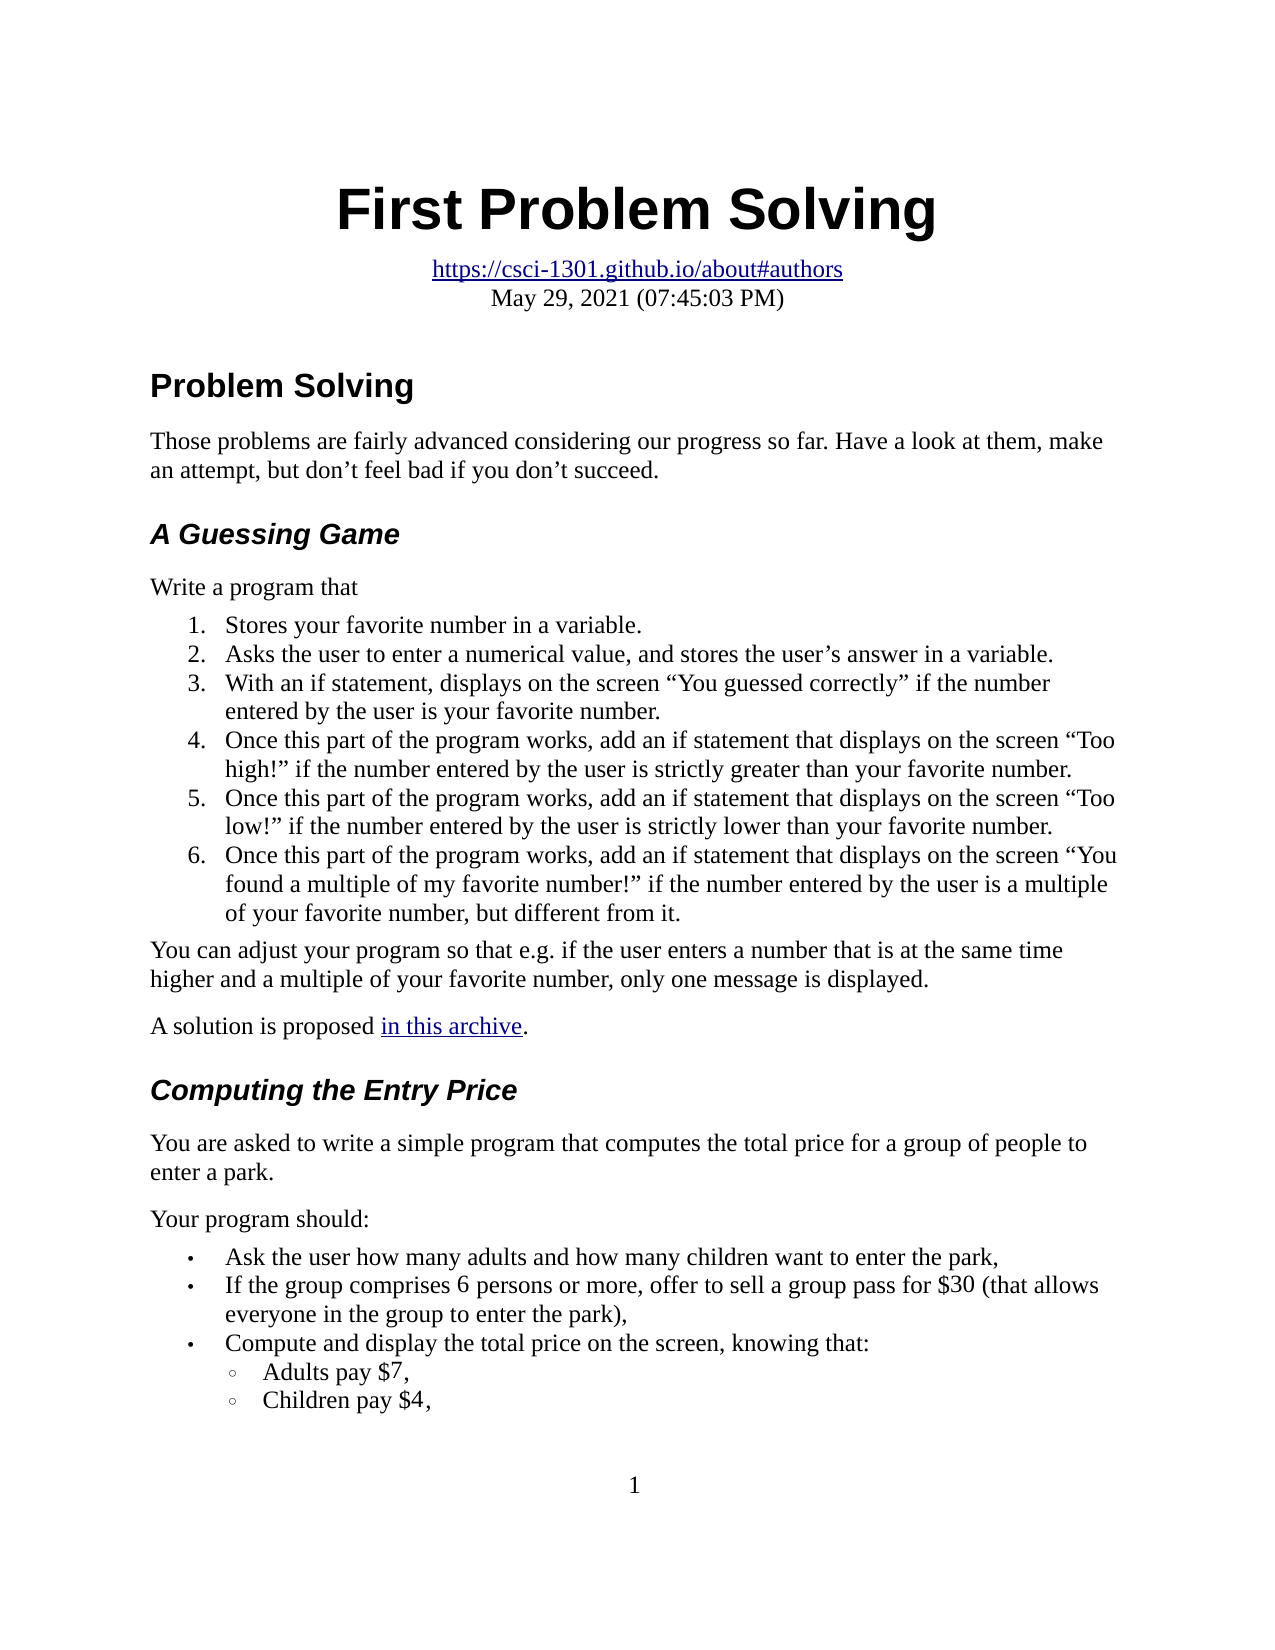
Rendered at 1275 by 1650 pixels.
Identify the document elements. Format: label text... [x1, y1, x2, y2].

list Compute and display the total price on the screen, knowing that: [187, 1328, 1125, 1357]
list Adults pay $, [225, 1357, 1125, 1385]
list Children pay $, [225, 1385, 1125, 1414]
text Those problems are fairly advanced considering our progress so far. Have a look at them, make an attempt, but don’t feel bad if you don’t succeed. [150, 426, 1125, 483]
text A solution is proposed in this archive. [150, 1011, 1125, 1039]
text Your program should: [150, 1204, 1125, 1233]
text May 29, 2021 (07:45:03 PM) [150, 283, 1125, 312]
list Asks the user to enter a numerical value, and stores the user’s answer in a variable. [187, 639, 1125, 668]
text https://csci-1301.github.io/about#authors [150, 254, 1125, 283]
list Once this part of the program works, add an if statement that displays on the screen “You found a multiple of my favorite number!” if the number entered by the user is a multiple of your favorite number, but different from it. [187, 840, 1125, 926]
subtitle Problem Solving [150, 366, 1125, 404]
list Stores your favorite number in a variable. [187, 610, 1125, 639]
text You can adjust your program so that e.g. if the user enters a number that is at the same time higher and a multiple of your favorite number, only one message is displayed. [150, 935, 1125, 993]
subtitle Computing the Entry Price [150, 1073, 1125, 1107]
text Write a program that [150, 572, 1125, 601]
list Once this part of the program works, add an if statement that displays on the screen “Too low!” if the number entered by the user is strictly lower than your favorite number. [187, 783, 1125, 840]
list Once this part of the program works, add an if statement that displays on the screen “Too high!” if the number entered by the user is strictly greater than your favorite number. [187, 725, 1125, 783]
list With an if statement, displays on the screen “You guessed correctly” if the number entered by the user is your favorite number. [187, 668, 1125, 725]
list If the group comprises persons or more, offer to sell a group pass for $ (that allows everyone in the group to enter the park), [187, 1270, 1125, 1328]
title First Problem Solving [150, 175, 1125, 242]
subtitle A Guessing Game [150, 517, 1125, 551]
text You are asked to write a simple program that computes the total price for a group of people to enter a park. [150, 1128, 1125, 1186]
list Ask the user how many adults and how many children want to enter the park, [187, 1242, 1125, 1270]
